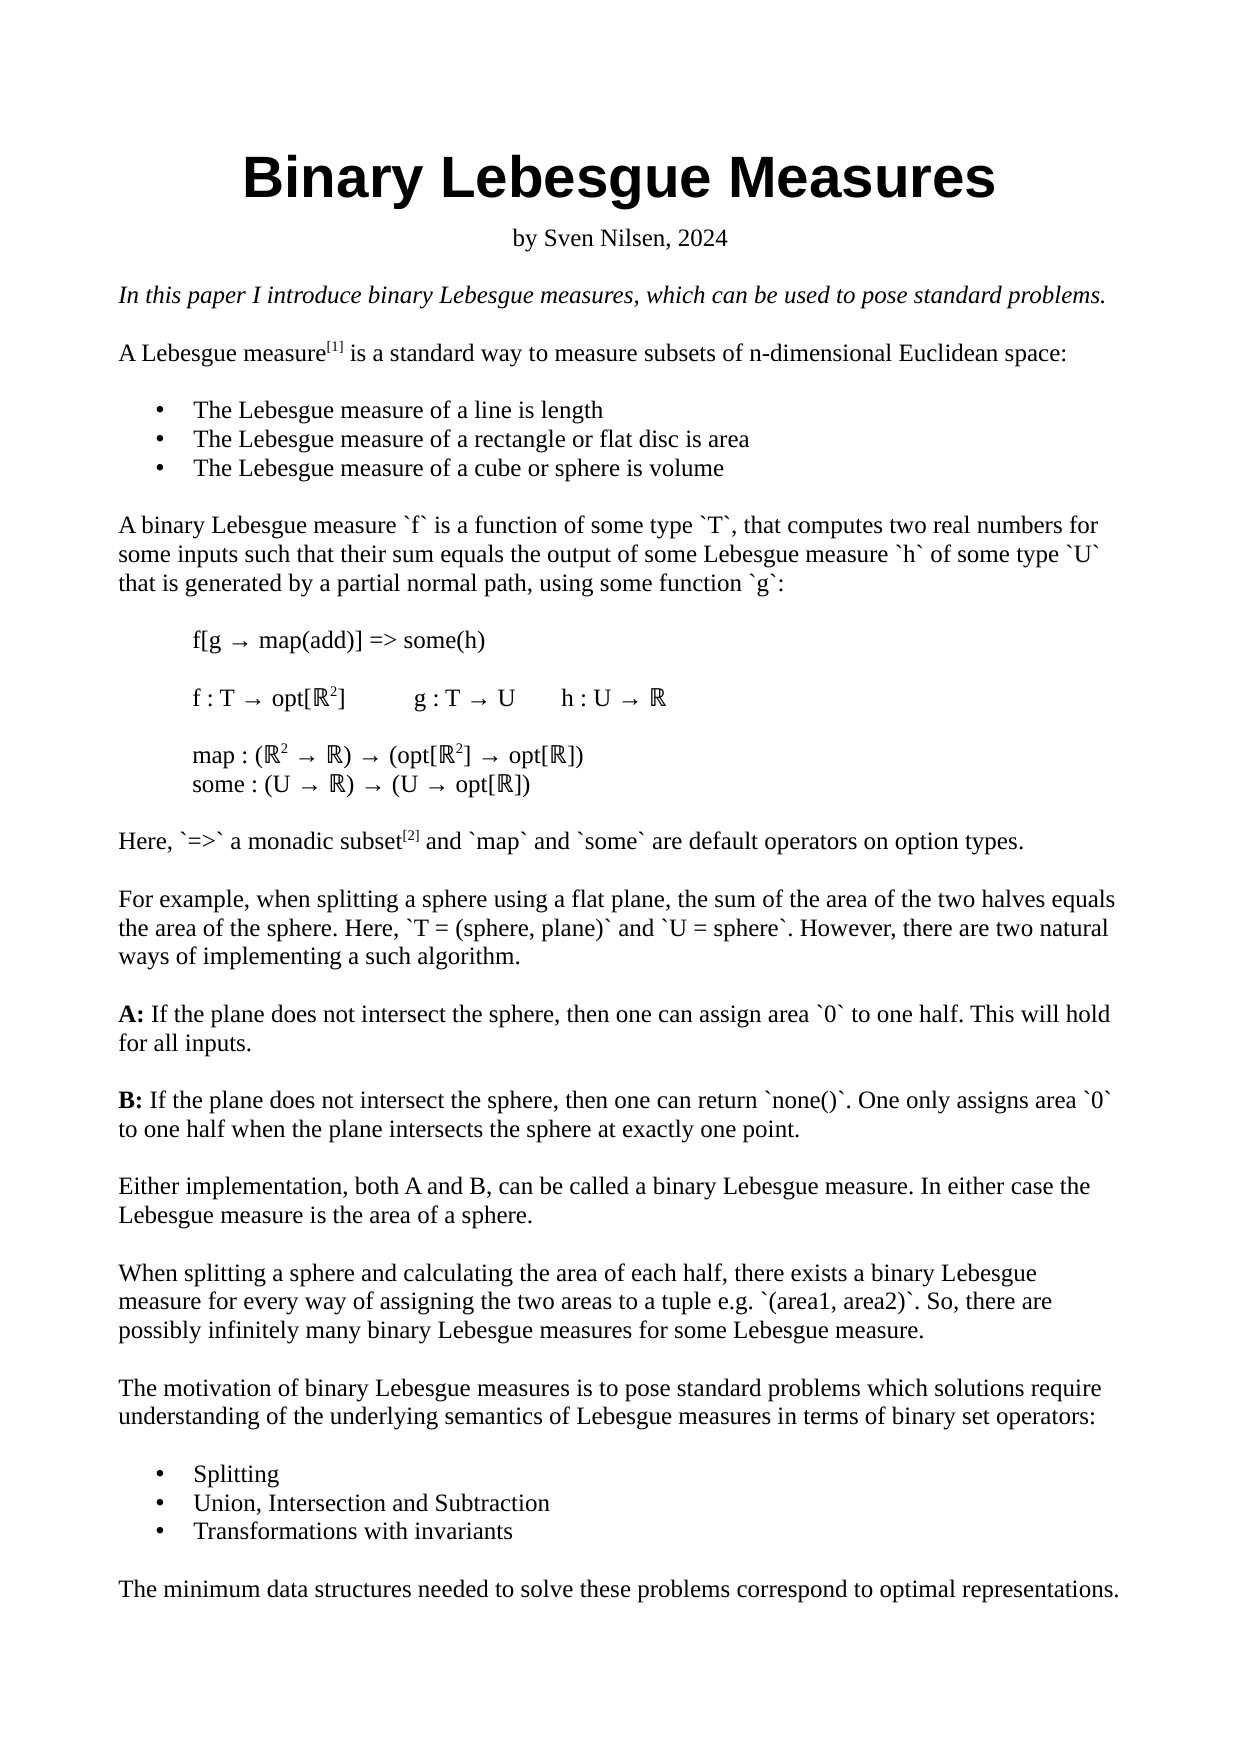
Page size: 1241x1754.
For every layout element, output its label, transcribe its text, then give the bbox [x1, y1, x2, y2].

text A binary Lebesgue measure `f` is a function of some type `T`, that computes two real numbers for some inputs such that their sum equals the output of some Lebesgue measure `h` of some type `U` that is generated by a partial normal path, using some function `g`: [118, 510, 1122, 596]
list Union, Intersection and Subtraction [156, 1488, 1122, 1516]
text The motivation of binary Lebesgue measures is to pose standard problems which solutions require understanding of the underlying semantics of Lebesgue measures in terms of binary set operators: [118, 1373, 1122, 1430]
text When splitting a sphere and calculating the area of each half, there exists a binary Lebesgue measure for every way of assigning the two areas to a tuple e.g. `(area1, area2)`. So, there are possibly infinitely many binary Lebesgue measures for some Lebesgue measure. [118, 1258, 1122, 1344]
text Either implementation, both A and B, can be called a binary Lebesgue measure. In either case the Lebesgue measure is the area of a sphere. [118, 1171, 1122, 1229]
text Here, `=>` a monadic subset[2] and `map` and `some` are default operators on option types. [118, 826, 1122, 855]
text f[g → map(add)] => some(h) [118, 596, 1122, 683]
text In this paper I introduce binary Lebesgue measures, which can be used to pose standard problems. [118, 280, 1122, 309]
list The Lebesgue measure of a line is length [156, 395, 1122, 424]
text f : T → opt[ℝ2] g : T → U h : U → ℝ map : (ℝ2 → ℝ) → (opt[ℝ2] → opt[ℝ]) [118, 683, 1122, 769]
text by Sven Nilsen, 2024 [118, 223, 1122, 251]
list The Lebesgue measure of a cube or sphere is volume [156, 453, 1122, 481]
list The Lebesgue measure of a rectangle or flat disc is area [156, 424, 1122, 453]
text The minimum data structures needed to solve these problems correspond to optimal representations. [118, 1574, 1122, 1603]
text For example, when splitting a sphere using a flat plane, the sum of the area of the two halves equals the area of the sphere. Here, `T = (sphere, plane)` and `U = sphere`. However, there are two natural ways of implementing a such algorithm. A: If the plane does not intersect the sphere, then one can assign area `0` to one half. This will hold for all inputs. B: If the plane does not intersect the sphere, then one can return `none()`. One only assigns area `0` to one half when the plane intersects the sphere at exactly one point. [118, 884, 1122, 1143]
list Splitting [156, 1459, 1122, 1488]
list Transformations with invariants [156, 1516, 1122, 1545]
text some : (U → ℝ) → (U → opt[ℝ]) [118, 769, 1122, 798]
title Binary Lebesgue Measures [118, 143, 1122, 210]
text A Lebesgue measure[1] is a standard way to measure subsets of n-dimensional Euclidean space: [118, 338, 1122, 366]
